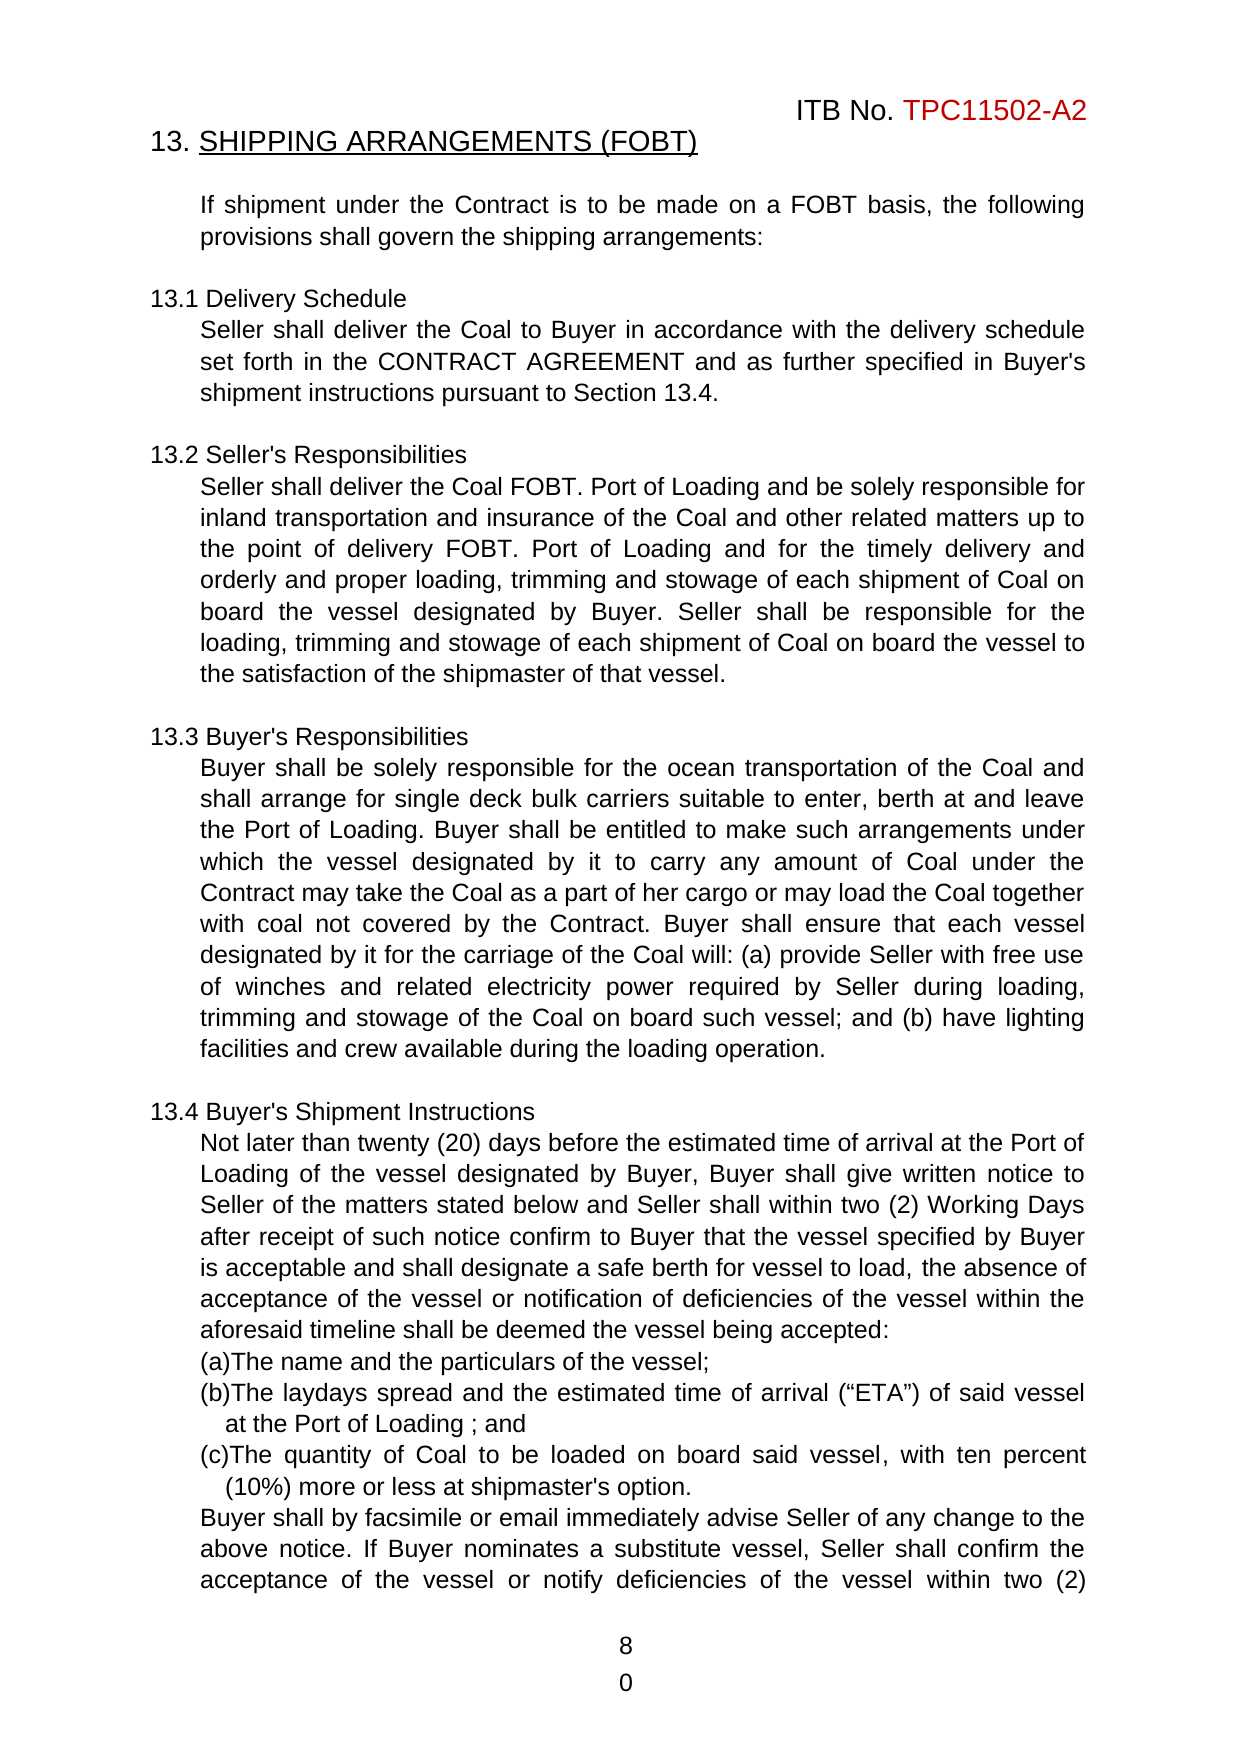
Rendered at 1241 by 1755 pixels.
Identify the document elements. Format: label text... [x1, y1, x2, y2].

text 13.2 Seller's Responsibilities [150, 439, 1087, 470]
text (a)The name and the particulars of the vessel; [200, 1345, 1086, 1376]
text Seller shall deliver the Coal to Buyer in accordance with the delivery schedule set forth in the CONTRACT AGREEMENT and as further specified in Buyer's shipment instructions pursuant to Section 13.4. [200, 314, 1087, 407]
text 13.1 Delivery Schedule [150, 282, 1087, 314]
text 13. SHIPPING ARRANGEMENTS (FOBT) [150, 126, 1087, 157]
text (b)The laydays spread and the estimated time of arrival (“ETA”) of said vessel at the Port of Loading ; and [200, 1376, 1086, 1439]
text Seller shall deliver the Coal FOBT. Port of Loading and be solely responsible for inland transportation and insurance of the Coal and other related matters up to the point of delivery FOBT. Port of Loading and for the timely delivery and orderly and proper loading, trimming and stowage of each shipment of Coal on board the vessel designated by Buyer. Seller shall be responsible for the loading, trimming and stowage of each shipment of Coal on board the vessel to the satisfaction of the shipmaster of that vessel. [200, 470, 1087, 689]
text Buyer shall by facsimile or email immediately advise Seller of any change to the above notice. If Buyer nominates a substitute vessel, Seller shall confirm the acceptance of the vessel or notify deficiencies of the vessel within two (2) [200, 1501, 1086, 1595]
text Not later than twenty (20) days before the estimated time of arrival at the Port of Loading of the vessel designated by Buyer, Buyer shall give written notice to Seller of the matters stated below and Seller shall within two (2) Working Days after receipt of such notice confirm to Buyer that the vessel specified by Buyer is acceptable and shall designate a safe berth for vessel to load, the absence of acceptance of the vessel or notification of deficiencies of the vessel within the aforesaid timeline shall be deemed the vessel being accepted: [200, 1126, 1086, 1345]
text (c)The quantity of Coal to be loaded on board said vessel, with ten percent (10%) more or less at shipmaster's option. [200, 1439, 1086, 1501]
text If shipment under the Contract is to be made on a FOBT basis, the following provisions shall govern the shipping arrangements: [200, 189, 1087, 251]
text 13.4 Buyer's Shipment Instructions [150, 1095, 1086, 1126]
text 13.3 Buyer's Responsibilities [150, 720, 1087, 751]
text Buyer shall be solely responsible for the ocean transportation of the Coal and shall arrange for single deck bulk carriers suitable to enter, berth at and leave the Port of Loading. Buyer shall be entitled to make such arrangements under which the vessel designated by it to carry any amount of Coal under the Contract may take the Coal as a part of her cargo or may load the Coal together with coal not covered by the Contract. Buyer shall ensure that each vessel designated by it for the carriage of the Coal will: (a) provide Seller with free use of winches and related electricity power required by Seller during loading, trimming and stowage of the Coal on board such vessel; and (b) have lighting facilities and crew available during the loading operation. [200, 751, 1087, 1064]
